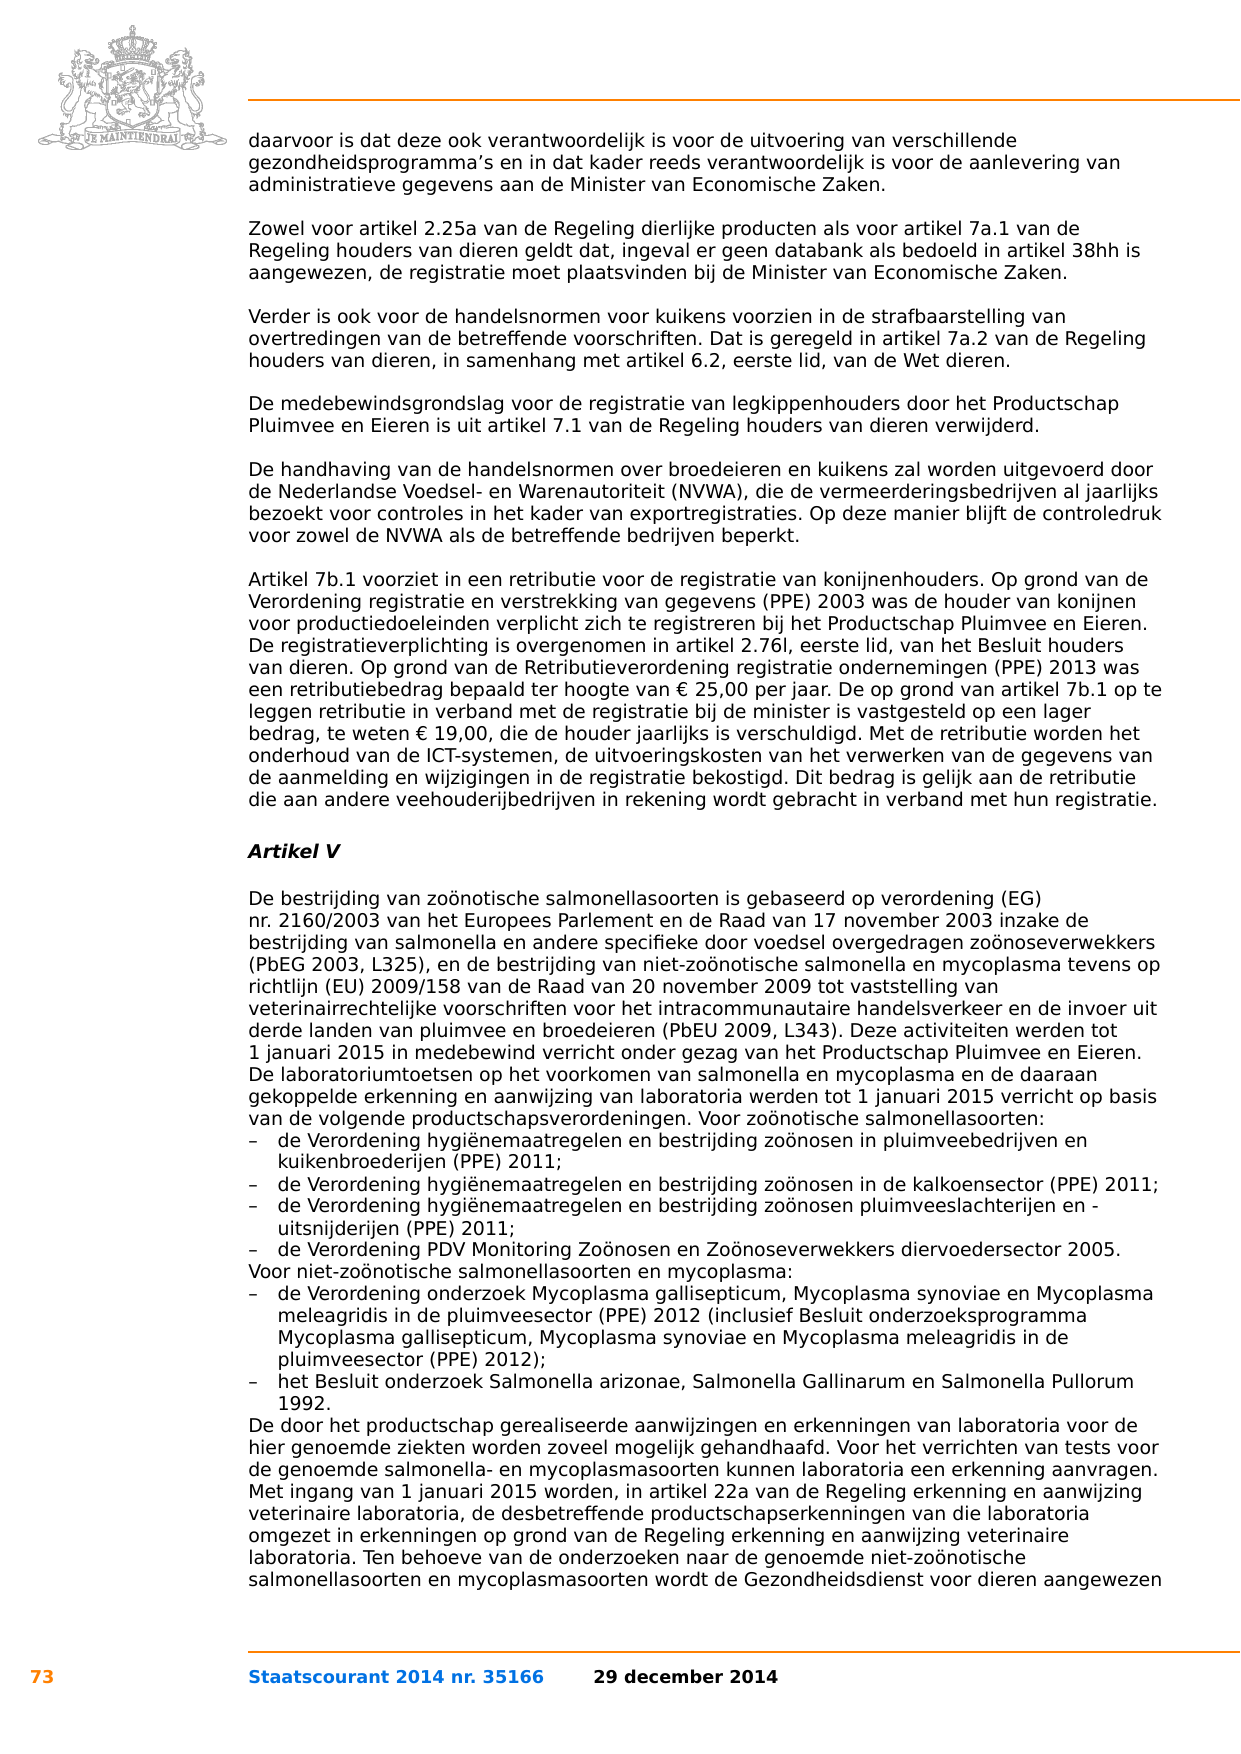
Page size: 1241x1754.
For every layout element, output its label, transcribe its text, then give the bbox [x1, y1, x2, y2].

text Artikel 7b.1 voorziet in een retributie voor de registratie van konijnenhouders. Op grond van de Verordening registratie en verstrekking van gegevens (PPE) 2003 was de houder van konijnen voor productiedoeleinden verplicht zich te registreren bij het Productschap Pluimvee en Eieren. De registratieverplichting is overgenomen in artikel 2.76l, eerste lid, van het Besluit houders van dieren. Op grond van de Retributieverordening registratie ondernemingen (PPE) 2013 was een retributiebedrag bepaald ter hoogte van € 25,00 per jaar. De op grond van artikel 7b.1 op te leggen retributie in verband met de registratie bij de minister is vastgesteld op een lager bedrag, te weten € 19,00, die de houder jaarlijks is verschuldigd. Met de retributie worden het onderhoud van de ICT-systemen, de uitvoeringskosten van het verwerken van de gegevens van de aanmelding en wijzigingen in de registratie bekostigd. Dit bedrag is gelijk aan de retributie die aan andere veehouderijbedrijven in rekening wordt gebracht in verband met hun registratie. [248, 569, 1163, 811]
text – de Verordening hygiënemaatregelen en bestrijding zoönosen in pluimveebedrijven en kuikenbroederijen (PPE) 2011; [248, 1129, 1163, 1173]
text – de Verordening PDV Monitoring Zoönosen en Zoönoseverwekkers diervoedersector 2005. [248, 1239, 1163, 1261]
text Verder is ook voor de handelsnormen voor kuikens voorzien in de strafbaarstelling van overtredingen van de betreffende voorschriften. Dat is geregeld in artikel 7a.2 van de Regeling houders van dieren, in samenhang met artikel 6.2, eerste lid, van de Wet dieren. [248, 306, 1163, 371]
text De door het productschap gerealiseerde aanwijzingen en erkenningen van laboratoria voor de hier genoemde ziekten worden zoveel mogelijk gehandhaafd. Voor het verrichten van tests voor de genoemde salmonella- en mycoplasmasoorten kunnen laboratoria een erkenning aanvragen. Met ingang van 1 januari 2015 worden, in artikel 22a van de Regeling erkenning en aanwijzing veterinaire laboratoria, de desbetreffende productschapserkenningen van die laboratoria omgezet in erkenningen op grond van de Regeling erkenning en aanwijzing veterinaire laboratoria. Ten behoeve van de onderzoeken naar de genoemde niet-zoönotische salmonellasoorten en mycoplasmasoorten wordt de Gezondheidsdienst voor dieren aangewezen [248, 1415, 1163, 1591]
text De medebewindsgrondslag voor de registratie van legkippenhouders door het Productschap Pluimvee en Eieren is uit artikel 7.1 van de Regeling houders van dieren verwijderd. [248, 393, 1163, 437]
picture [38, 25, 227, 150]
text Zowel voor artikel 2.25a van de Regeling dierlijke producten als voor artikel 7a.1 van de Regeling houders van dieren geldt dat, ingeval er geen databank als bedoeld in artikel 38hh is aangewezen, de registratie moet plaatsvinden bij de Minister van Economische Zaken. [248, 218, 1163, 284]
text daarvoor is dat deze ook verantwoordelijk is voor de uitvoering van verschillende gezondheidsprogramma’s en in dat kader reeds verantwoordelijk is voor de aanlevering van administratieve gegevens aan de Minister van Economische Zaken. [248, 130, 1163, 196]
subtitle Artikel V [248, 841, 1163, 863]
text De handhaving van de handelsnormen over broedeieren en kuikens zal worden uitgevoerd door de Nederlandse Voedsel- en Warenautoriteit (NVWA), die de vermeerderingsbedrijven al jaarlijks bezoekt voor controles in het kader van exportregistraties. Op deze manier blijft de controledruk voor zowel de NVWA als de betreffende bedrijven beperkt. [248, 459, 1163, 547]
text – het Besluit onderzoek Salmonella arizonae, Salmonella Gallinarum en Salmonella Pullorum 1992. [248, 1371, 1163, 1415]
text De bestrijding van zoönotische salmonellasoorten is gebaseerd op verordening (EG) nr. 2160/2003 van het Europees Parlement en de Raad van 17 november 2003 inzake de bestrijding van salmonella en andere specifieke door voedsel overgedragen zoönoseverwekkers (PbEG 2003, L325), en de bestrijding van niet-zoönotische salmonella en mycoplasma tevens op richtlijn (EU) 2009/158 van de Raad van 20 november 2009 tot vaststelling van veterinairrechtelijke voorschriften voor het intracommunautaire handelsverkeer en de invoer uit derde landen van pluimvee en broedeieren (PbEU 2009, L343). Deze activiteiten werden tot 1 januari 2015 in medebewind verricht onder gezag van het Productschap Pluimvee en Eieren. De laboratoriumtoetsen op het voorkomen van salmonella en mycoplasma en de daaraan gekoppelde erkenning en aanwijzing van laboratoria werden tot 1 januari 2015 verricht op basis van de volgende productschapsverordeningen. Voor zoönotische salmonellasoorten: [248, 888, 1163, 1129]
text – de Verordening hygiënemaatregelen en bestrijding zoönosen pluimveeslachterijen en -uitsnijderijen (PPE) 2011; [248, 1195, 1163, 1239]
text – de Verordening onderzoek Mycoplasma gallisepticum, Mycoplasma synoviae en Mycoplasma meleagridis in de pluimveesector (PPE) 2012 (inclusief Besluit onderzoeksprogramma Mycoplasma gallisepticum, Mycoplasma synoviae en Mycoplasma meleagridis in de pluimveesector (PPE) 2012); [248, 1283, 1163, 1371]
text – de Verordening hygiënemaatregelen en bestrijding zoönosen in de kalkoensector (PPE) 2011; [248, 1173, 1163, 1195]
text Voor niet-zoönotische salmonellasoorten en mycoplasma: [248, 1261, 1163, 1283]
